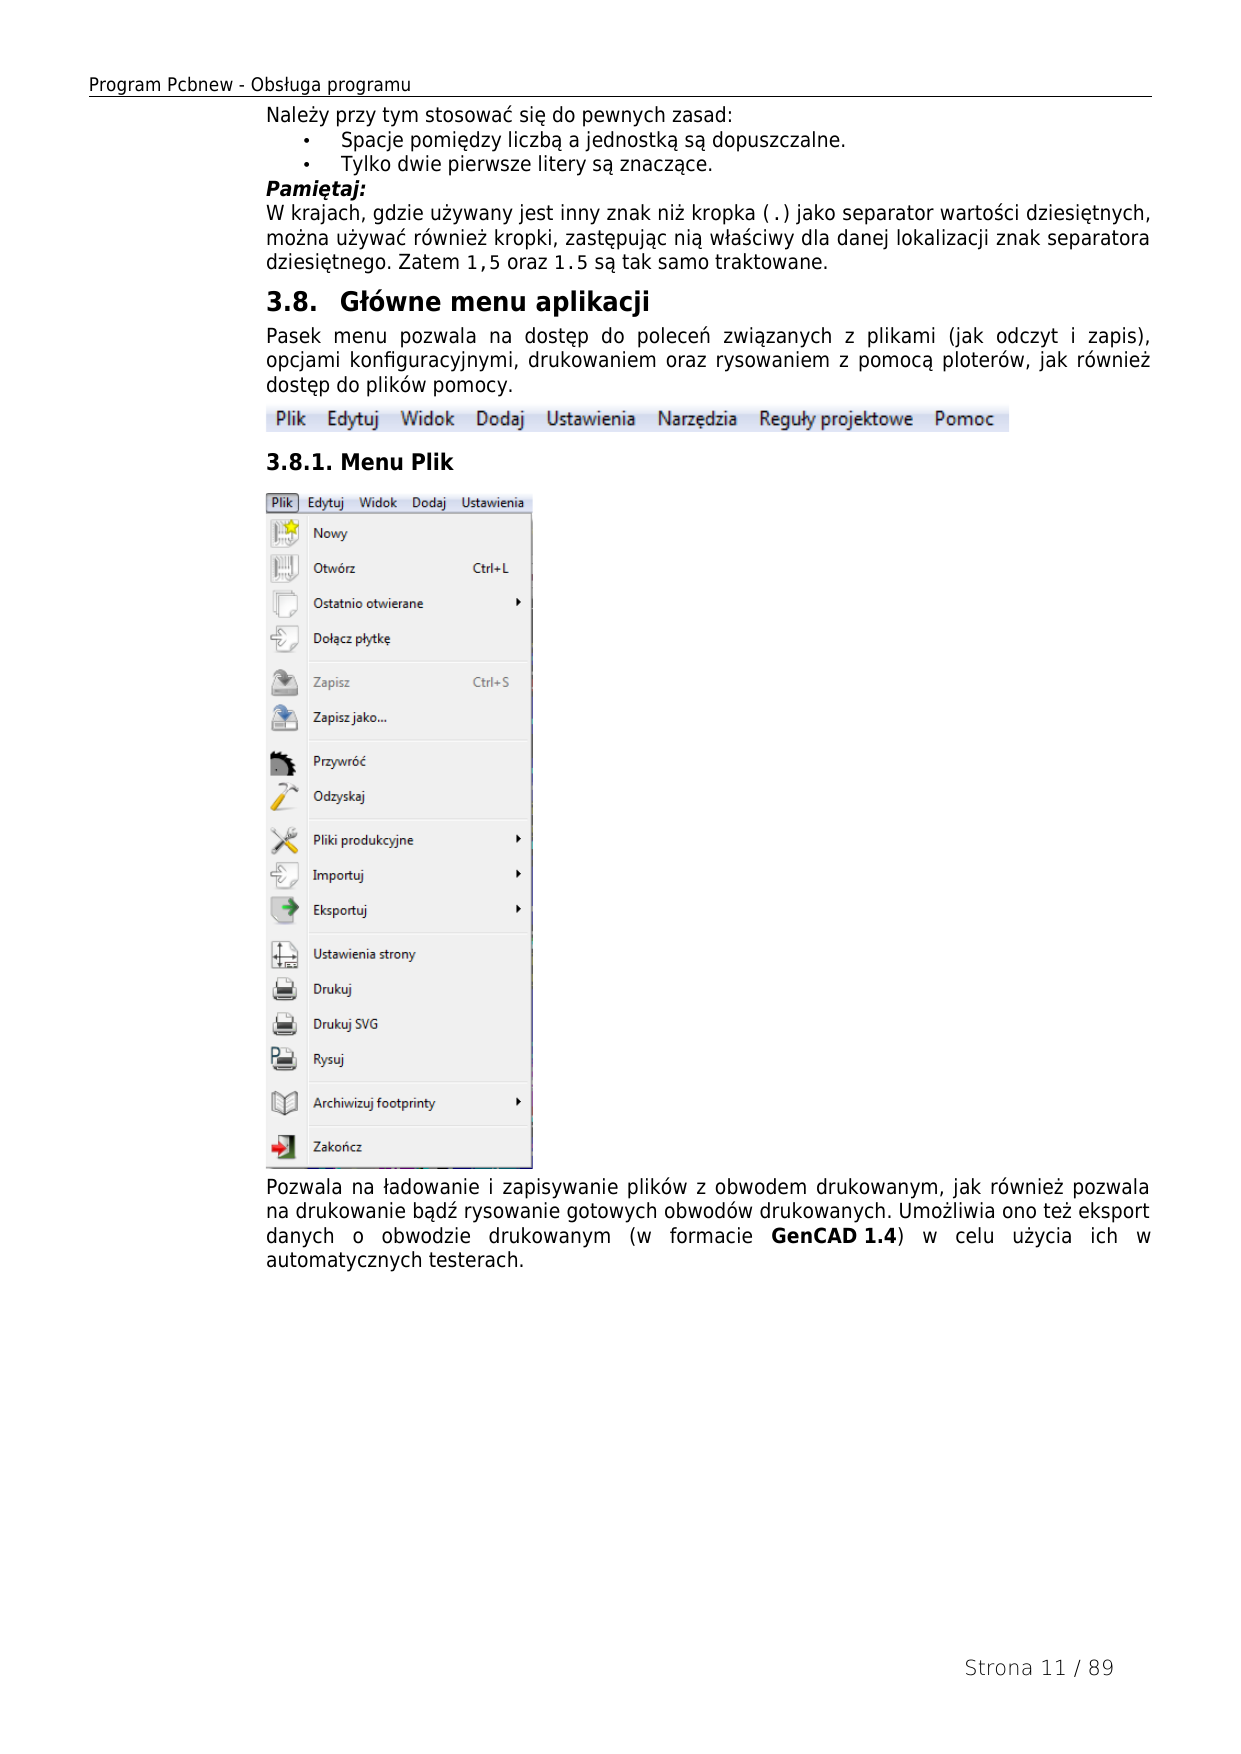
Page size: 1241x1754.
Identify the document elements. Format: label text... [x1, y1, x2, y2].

text W krajach, gdzie używany jest inny znak niż kropka (.) jako separator wartości dziesiętnych, można używać również kropki, zastępując nią właściwy dla danej lokalizacji znak separatora dziesiętnego. Zatem 1,5 oraz 1.5 są tak samo traktowane. [266, 201, 1152, 275]
subtitle Menu Plik [266, 449, 1152, 476]
text Pozwala na ładowanie i zapisywanie plików z obwodem drukowanym, jak również pozwala na drukowanie bądź rysowanie gotowych obwodów drukowanych. Umożliwia ono też eksport danych o obwodzie drukowanym (w formacie GenCAD 1.4) w celu użycia ich w automatycznych testerach. [266, 1175, 1152, 1273]
text Pasek menu pozwala na dostęp do poleceń związanych z plikami (jak odczyt i zapis), opcjami konfiguracyjnymi, drukowaniem oraz rysowaniem z pomocą ploterów, jak również dostęp do plików pomocy. [266, 324, 1152, 397]
text Pamiętaj: [266, 177, 1152, 201]
list Tylko dwie pierwsze litery są znaczące. [303, 152, 1152, 177]
list Spacje pomiędzy liczbą a jednostką są dopuszczalne. [303, 128, 1152, 152]
text Należy przy tym stosować się do pewnych zasad: [266, 103, 1152, 128]
subtitle Główne menu aplikacji [266, 286, 1152, 318]
picture [265, 493, 533, 1169]
picture [265, 403, 1010, 432]
